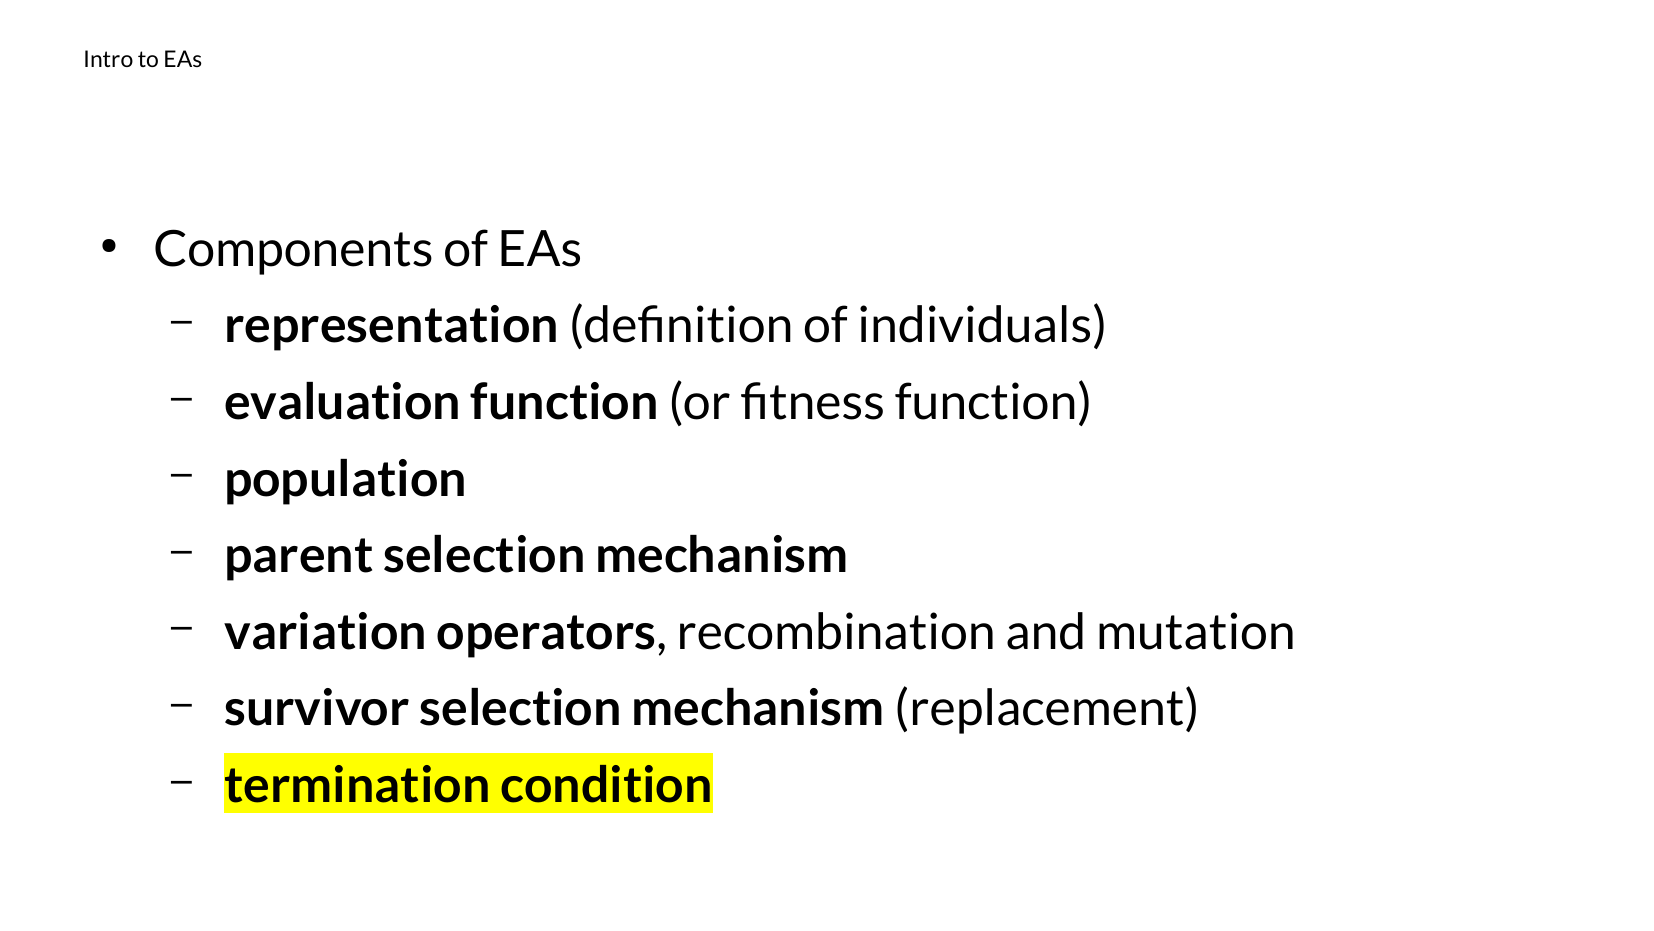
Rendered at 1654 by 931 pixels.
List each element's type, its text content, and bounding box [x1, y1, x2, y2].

title Intro to EAs [83, 0, 1571, 119]
list Components of EAs representation (definition of individuals) evaluation function (or fitness function) population parent selection mechanism variation operators, recombination and mutation survivor selection mechanism (replacement) termination condition [82, 217, 1571, 839]
